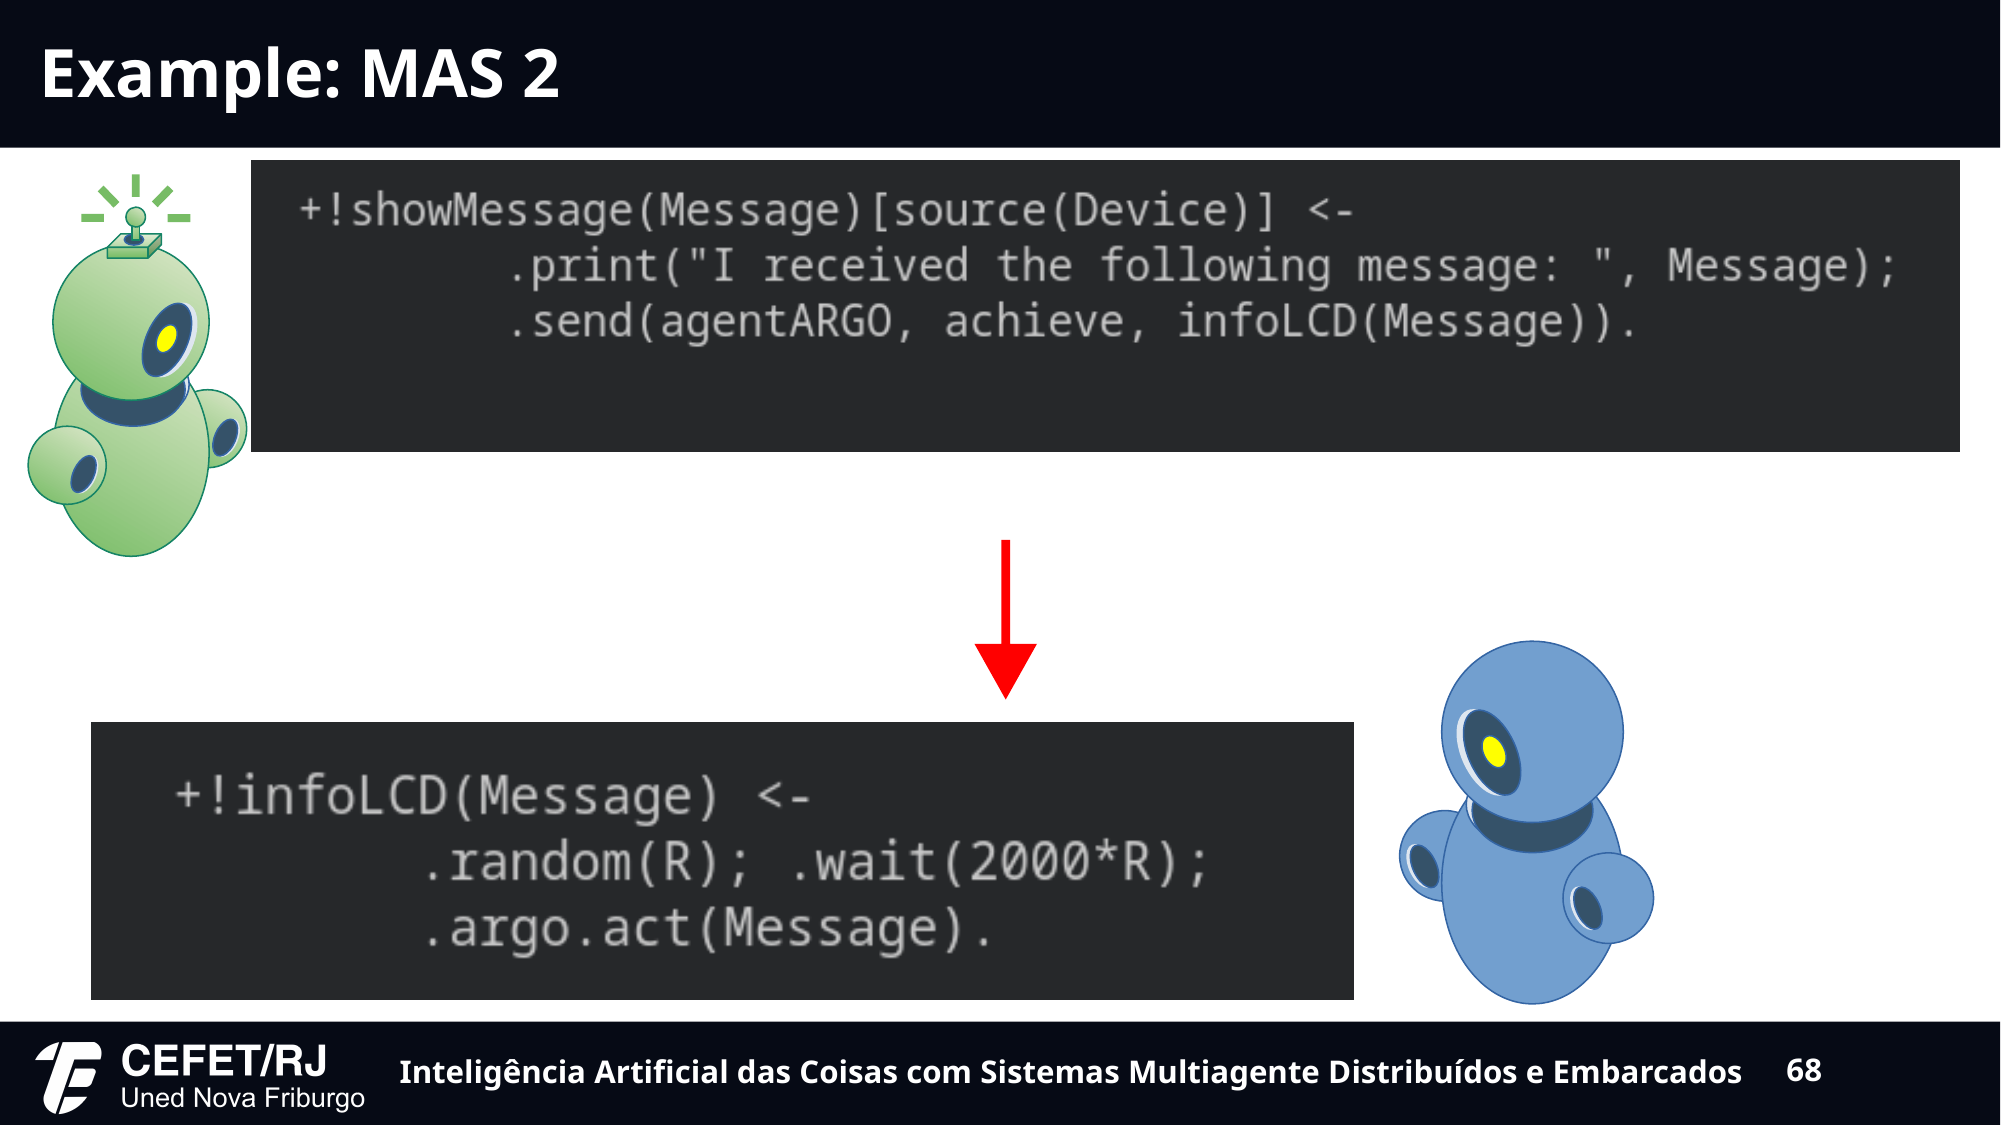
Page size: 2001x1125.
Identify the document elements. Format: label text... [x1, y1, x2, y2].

text_box [131, 174, 140, 197]
text_box [167, 214, 191, 223]
picture [91, 722, 1354, 1000]
text_box [81, 213, 104, 222]
text_box [124, 207, 146, 246]
text_box [974, 539, 1038, 700]
picture [251, 160, 1960, 452]
text_box [97, 185, 120, 208]
text_box [1399, 641, 1654, 1004]
text_box [28, 235, 247, 557]
picture [0, 1001, 398, 1125]
text_box Example: MAS 2 [25, 23, 1999, 119]
text_box [151, 185, 174, 208]
